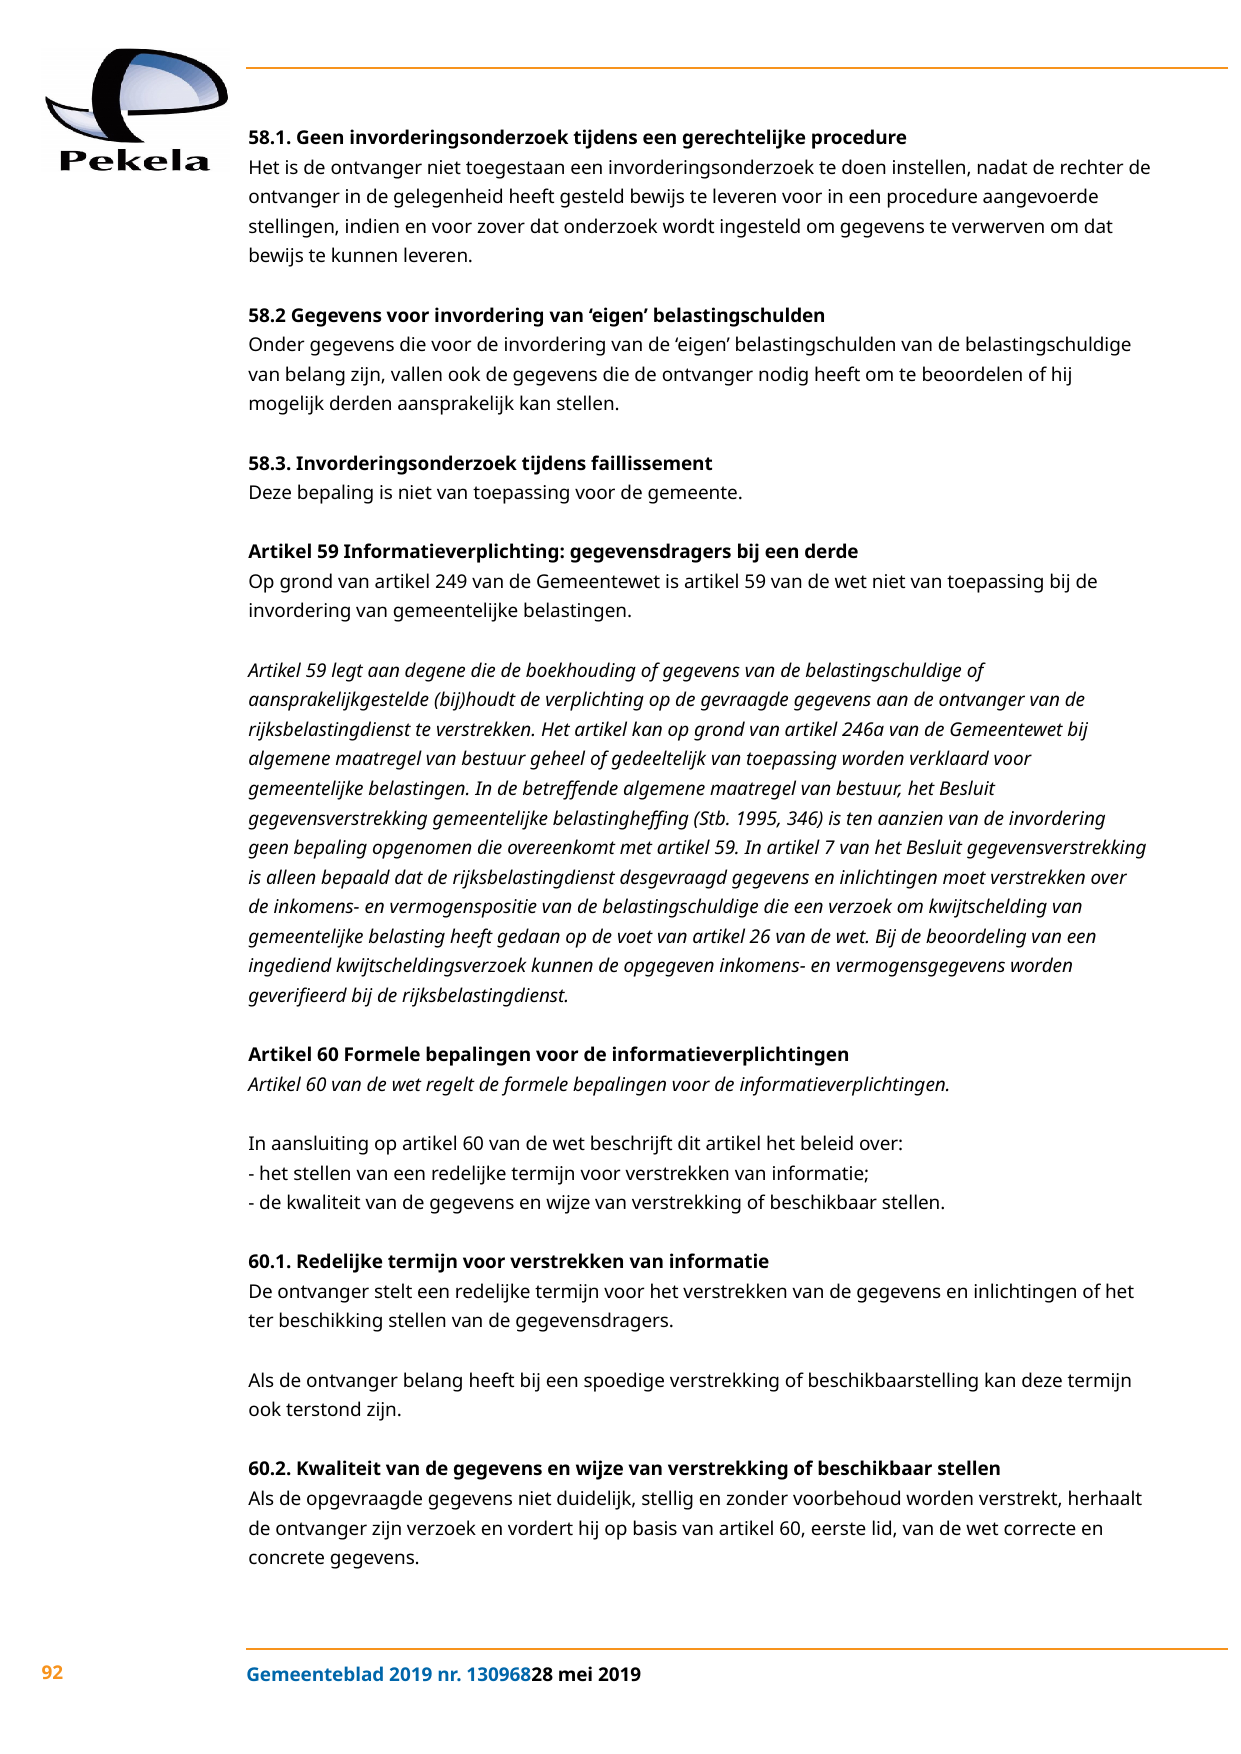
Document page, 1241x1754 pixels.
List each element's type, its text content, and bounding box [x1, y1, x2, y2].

text De ontvanger stelt een redelijke termijn voor het verstrekken van de gegevens en inlichtingen of het ter beschikking stellen van de gegevensdragers. [248, 1278, 1152, 1333]
text Artikel 59 legt aan degene die de boekhouding of gegevens van de belastingschuldige of aansprakelijkgestelde (bij)houdt de verplichting op de gevraagde gegevens aan de ontvanger van de rijksbelastingdienst te verstrekken. Het artikel kan op grond van artikel 246a van de Gemeentewet bij algemene maatregel van bestuur geheel of gedeeltelijk van toepassing worden verklaard voor gemeentelijke belastingen. In de betreffende algemene maatregel van bestuur, het Besluit gegevensverstrekking gemeentelijke belastingheffing (Stb. 1995, 346) is ten aanzien van de invordering geen bepaling opgenomen die overeenkomt met artikel 59. In artikel 7 van het Besluit gegevensverstrekking is alleen bepaald dat de rijksbelastingdienst desgevraagd gegevens en inlichtingen moet verstrekken over de inkomens- en vermogenspositie van de belastingschuldige die een verzoek om kwijtschelding van gemeentelijke belasting heeft gedaan op de voet van artikel 26 van de wet. Bij de beoordeling van een ingediend kwijtscheldingsverzoek kunnen de opgegeven inkomens- en vermogensgegevens worden geverifieerd bij de rijksbelastingdienst. [248, 657, 1152, 1008]
text 60.2. Kwaliteit van de gegevens en wijze van verstrekking of beschikbaar stellen [248, 1456, 1152, 1481]
text 60.1. Redelijke termijn voor verstrekken van informatie [248, 1248, 1152, 1274]
text 58.1. Geen invorderingsonderzoek tijdens een gerechtelijke procedure [248, 124, 1152, 150]
text Artikel 59 Informatieverplichting: gegevensdragers bij een derde [248, 538, 1152, 564]
text In aansluiting op artikel 60 van de wet beschrijft dit artikel het beleid over: [248, 1130, 1152, 1156]
text Het is de ontvanger niet toegestaan een invorderingsonderzoek te doen instellen, nadat de rechter de ontvanger in de gelegenheid heeft gesteld bewijs te leveren voor in een procedure aangevoerde stellingen, indien en voor zover dat onderzoek wordt ingesteld om gegevens te verwerven om dat bewijs te kunnen leveren. [248, 154, 1152, 268]
text Deze bepaling is niet van toepassing voor de gemeente. [248, 479, 1152, 505]
text - de kwaliteit van de gegevens en wijze van verstrekking of beschikbaar stellen. [248, 1189, 1152, 1215]
text Als de ontvanger belang heeft bij een spoedige verstrekking of beschikbaarstelling kan deze termijn ook terstond zijn. [248, 1367, 1152, 1422]
text Onder gegevens die voor de invordering van de ‘eigen’ belastingschulden van de belastingschuldige van belang zijn, vallen ook de gegevens die de ontvanger nodig heeft om te beoordelen of hij mogelijk derden aansprakelijk kan stellen. [248, 331, 1152, 416]
text 58.3. Invorderingsonderzoek tijdens faillissement [248, 450, 1152, 476]
text Artikel 60 Formele bepalingen voor de informatieverplichtingen [248, 1041, 1152, 1067]
picture [41, 47, 231, 172]
text Als de opgevraagde gegevens niet duidelijk, stellig en zonder voorbehoud worden verstrekt, herhaalt de ontvanger zijn verzoek en vordert hij op basis van artikel 60, eerste lid, van de wet correcte en concrete gegevens. [248, 1485, 1152, 1570]
text 58.2 Gegevens voor invordering van ‘eigen’ belastingschulden [248, 302, 1152, 328]
text Op grond van artikel 249 van de Gemeentewet is artikel 59 van de wet niet van toepassing bij de invordering van gemeentelijke belastingen. [248, 568, 1152, 623]
text Artikel 60 van de wet regelt de formele bepalingen voor de informatieverplichtingen. [248, 1071, 1152, 1097]
text - het stellen van een redelijke termijn voor verstrekken van informatie; [248, 1160, 1152, 1186]
